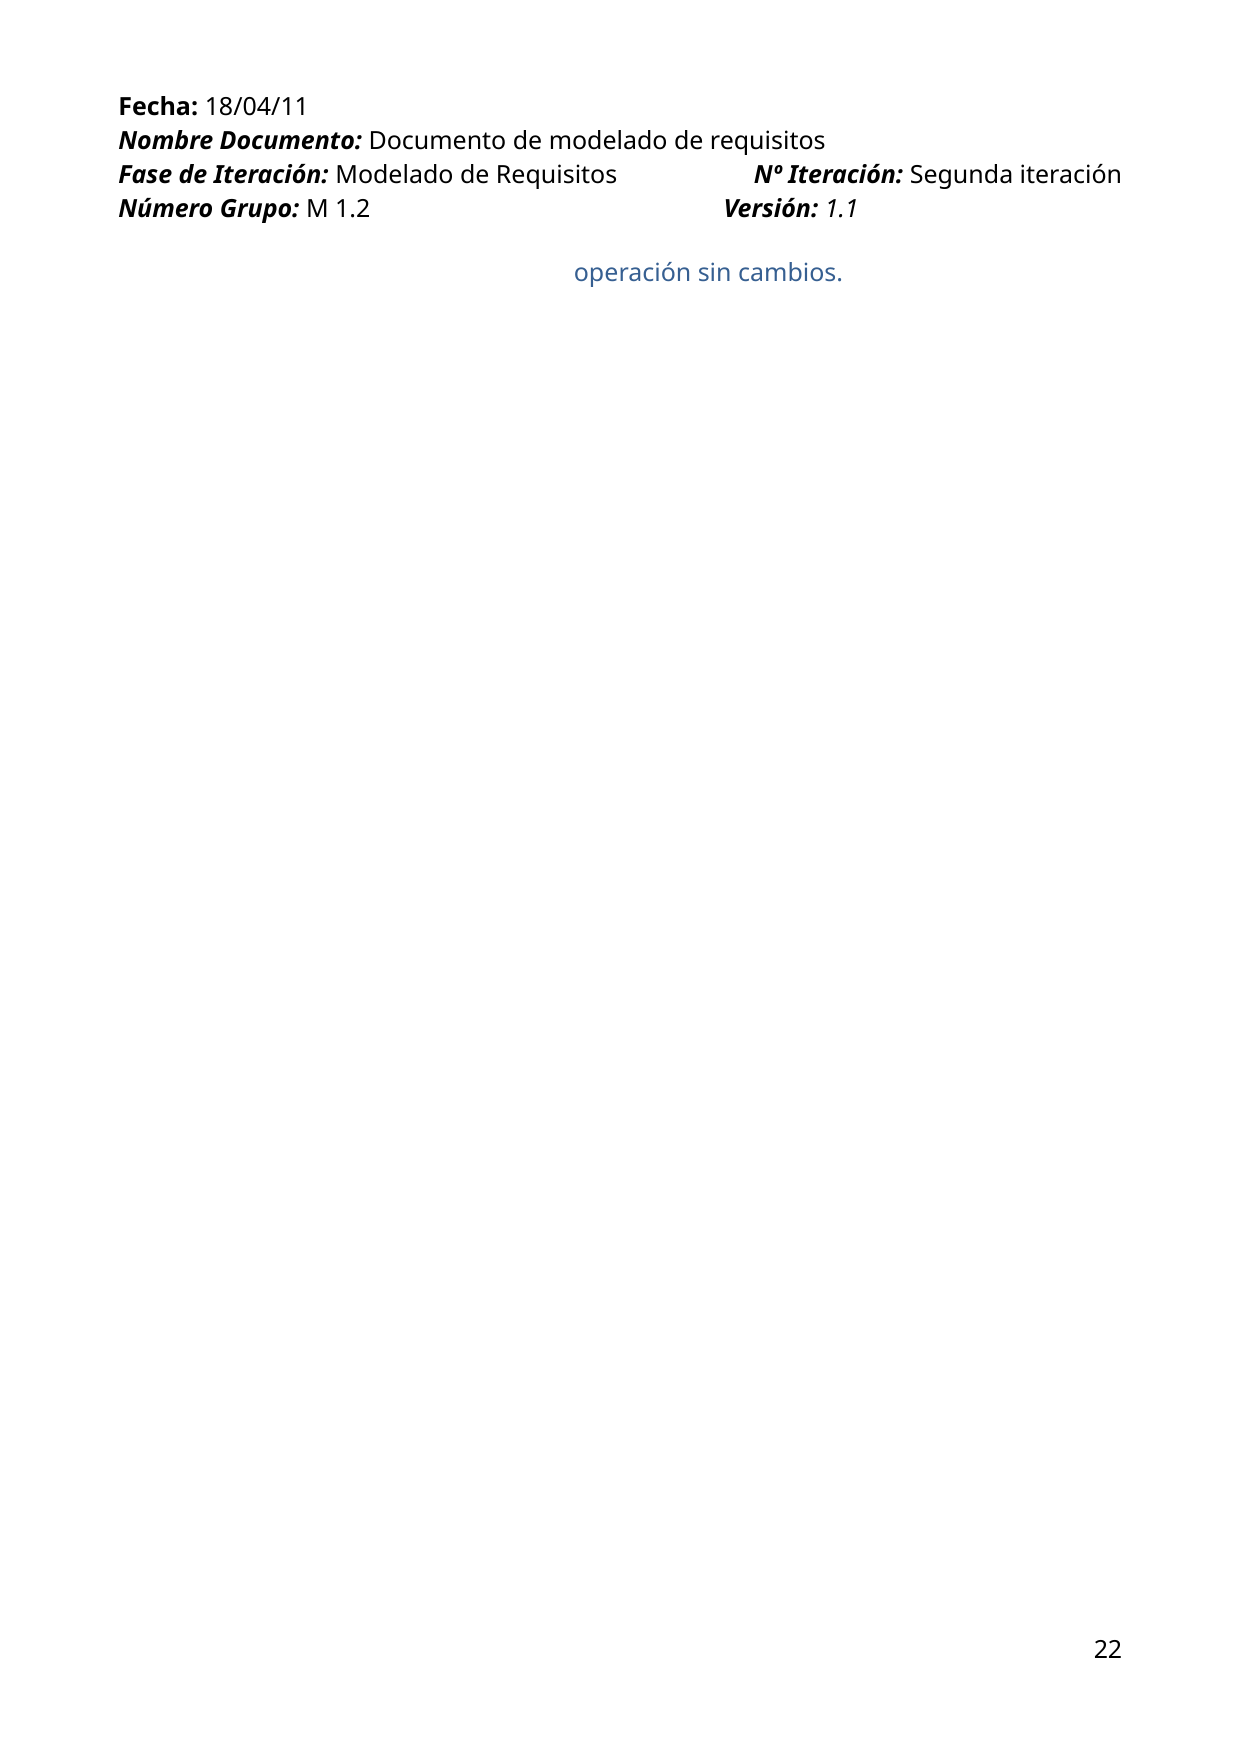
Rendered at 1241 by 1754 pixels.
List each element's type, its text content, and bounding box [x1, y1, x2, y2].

table_cell operación sin cambios. [563, 254, 1005, 288]
table_cell [118, 254, 562, 288]
